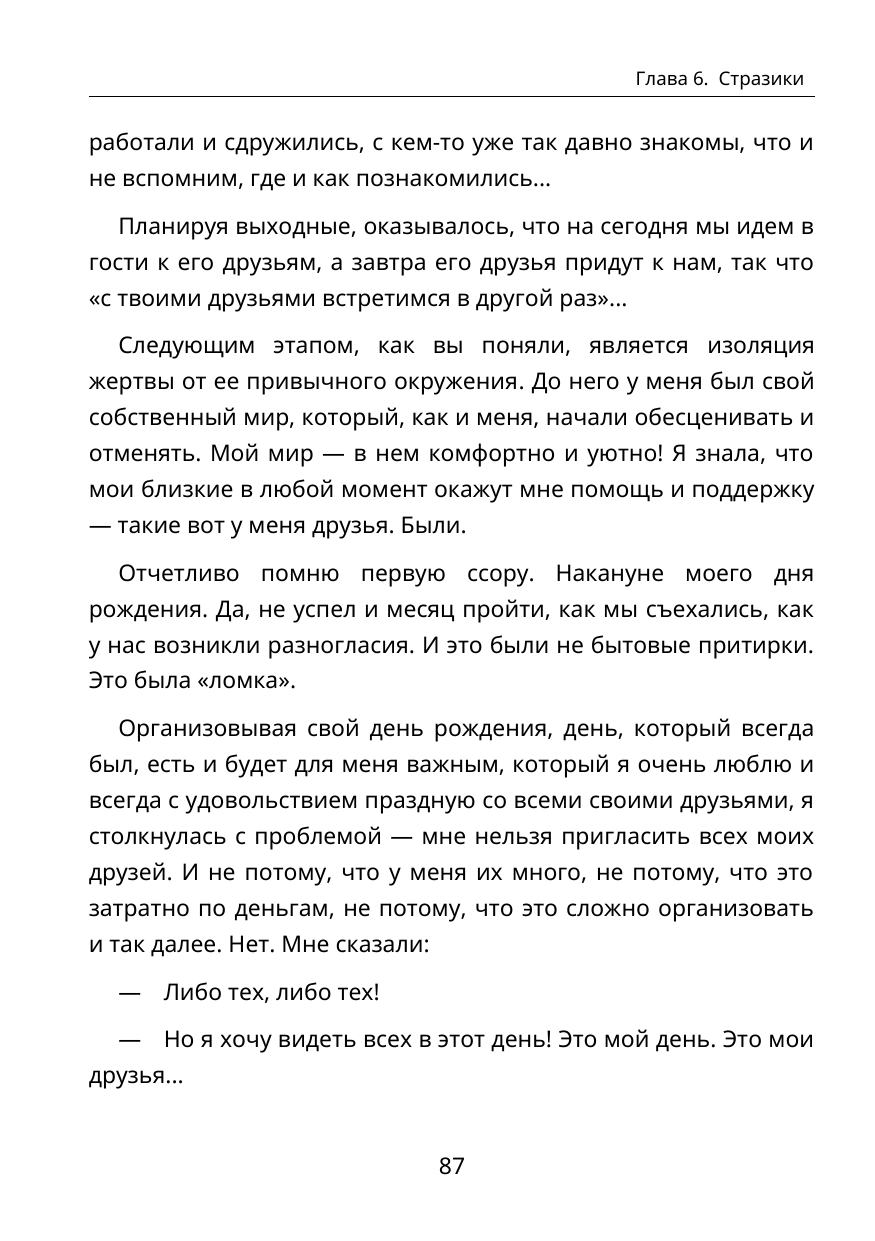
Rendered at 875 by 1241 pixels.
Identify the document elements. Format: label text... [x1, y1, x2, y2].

list Но я хочу видеть всех в этот день! Это мой день. Это мои друзья... [88, 1023, 815, 1090]
text Планируя выходные, оказывалось, что на сегодня мы идем в гости к его друзьям, а завтра его друзья придут к нам, так что «с твоими друзьями встретимся в другой раз»... [88, 210, 815, 313]
text работали и сдружились, с кем-то уже так давно знакомы, что и не вспомним, где и как познакомились... [88, 126, 815, 193]
text Отчетливо помню первую ссору. Накануне моего дня рождения. Да, не успел и месяц пройти, как мы съехались, как у нас возникли разногласия. И это были не бытовые притирки. Это была «ломка». [88, 557, 815, 696]
text Организовывая свой день рождения, день, который всегда был, есть и будет для меня важным, который я очень люблю и всегда с удовольствием праздную со всеми своими друзьями, я столкнулась с проблемой — мне нельзя пригласить всех моих друзей. И не потому, что у меня их много, не потому, что это затратно по деньгам, не потому, что это сложно организовать и так далее. Нет. Мне сказали: [88, 712, 815, 959]
list Либо тех, либо тех! [88, 976, 815, 1007]
text Следующим этапом, как вы поняли, является изоляция жертвы от ее привычного окружения. До него у меня был свой собственный мир, который, как и меня, начали обесценивать и отменять. Мой мир — в нем комфортно и уютно! Я знала, что мои близкие в любой момент окажут мне помощь и поддержку — такие вот у меня друзья. Были. [88, 329, 815, 540]
